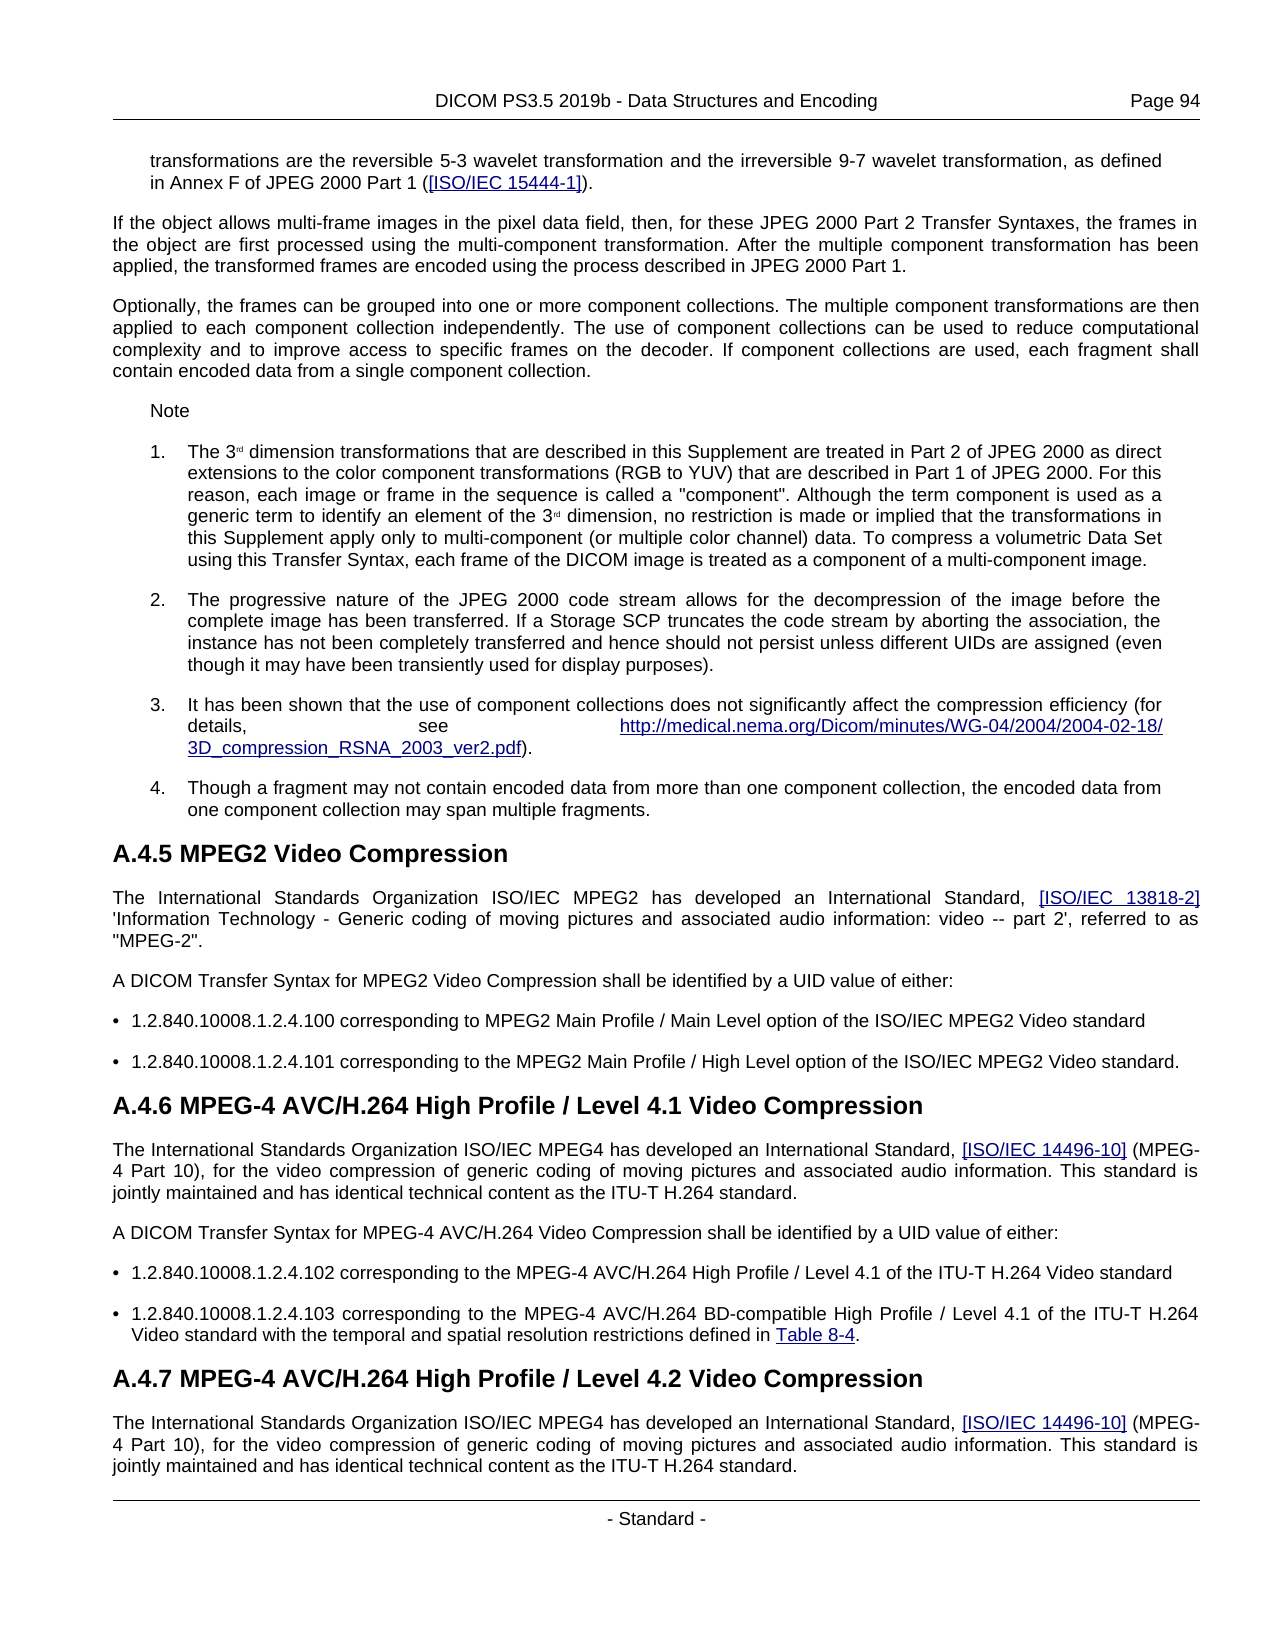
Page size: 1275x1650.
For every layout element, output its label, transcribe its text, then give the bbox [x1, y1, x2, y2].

text The International Standards Organization ISO/IEC MPEG4 has developed an International Standard, [ISO/IEC 14496-10] (MPEG-4 Part 10), for the video compression of generic coding of moving pictures and associated audio information. This standard is jointly maintained and has identical technical content as the ITU-T H.264 standard. [112, 1412, 1200, 1477]
text The International Standards Organization ISO/IEC MPEG4 has developed an International Standard, [ISO/IEC 14496-10] (MPEG-4 Part 10), for the video compression of generic coding of moving pictures and associated audio information. This standard is jointly maintained and has identical technical content as the ITU-T H.264 standard. [112, 1138, 1200, 1203]
text A DICOM Transfer Syntax for MPEG-4 AVC/H.264 Video Compression shall be identified by a UID value of either: [112, 1222, 1200, 1243]
text A DICOM Transfer Syntax for MPEG2 Video Compression shall be identified by a UID value of either: [112, 970, 1200, 992]
text 3. It has been shown that the use of component collections does not significantly affect the compression efficiency (for details, see http://​medical.nema.org/​Dicom/​minutes/​WG-04/​2004/​2004-02-18/​3D_compression_RSNA_2003_ver2.pdf). [150, 694, 1162, 758]
text transformations are the reversible 5-3 wavelet transformation and the irreversible 9-7 wavelet transformation, as defined in Annex F of JPEG 2000 Part 1 ([ISO/IEC 15444-1]). [150, 150, 1162, 193]
text • 1.2.840.10008.1.2.4.100 corresponding to MPEG2 Main Profile / Main Level option of the ISO/IEC MPEG2 Video standard [112, 1010, 1200, 1032]
text 2. The progressive nature of the JPEG 2000 code stream allows for the decompression of the image before the complete image has been transferred. If a Storage SCP truncates the code stream by aborting the association, the instance has not been completely transferred and hence should not persist unless different UIDs are assigned (even though it may have been transiently used for display purposes). [150, 589, 1162, 675]
text • 1.2.840.10008.1.2.4.102 corresponding to the MPEG-4 AVC/H.264 High Profile / Level 4.1 of the ITU-T H.264 Video standard [112, 1262, 1200, 1284]
text • 1.2.840.10008.1.2.4.101 corresponding to the MPEG2 Main Profile / High Level option of the ISO/IEC MPEG2 Video standard. [112, 1051, 1200, 1072]
text Note [150, 400, 1162, 422]
text A.4.5 MPEG2 Video Compression [112, 839, 1200, 868]
text 1. The 3rd dimension transformations that are described in this Supplement are treated in Part 2 of JPEG 2000 as direct extensions to the color component transformations (RGB to YUV) that are described in Part 1 of JPEG 2000. For this reason, each image or frame in the sequence is called a "component". Although the term component is used as a generic term to identify an element of the 3rd dimension, no restriction is made or implied that the transformations in this Supplement apply only to multi-component (or multiple color channel) data. To compress a volumetric Data Set using this Transfer Syntax, each frame of the DICOM image is treated as a component of a multi-component image. [150, 441, 1162, 570]
text The International Standards Organization ISO/IEC MPEG2 has developed an International Standard, [ISO/IEC 13818-2] 'Information Technology - Generic coding of moving pictures and associated audio information: video -- part 2', referred to as "MPEG-2". [112, 887, 1200, 951]
text • 1.2.840.10008.1.2.4.103 corresponding to the MPEG-4 AVC/H.264 BD-compatible High Profile / Level 4.1 of the ITU-T H.264 Video standard with the temporal and spatial resolution restrictions defined in Table 8-4. [112, 1302, 1200, 1346]
text 4. Though a fragment may not contain encoded data from more than one component collection, the encoded data from one component collection may span multiple fragments. [150, 777, 1162, 820]
text A.4.6 MPEG-4 AVC/H.264 High Profile / Level 4.1 Video Compression [112, 1091, 1200, 1120]
text A.4.7 MPEG-4 AVC/H.264 High Profile / Level 4.2 Video Compression [112, 1364, 1200, 1393]
text If the object allows multi-frame images in the pixel data field, then, for these JPEG 2000 Part 2 Transfer Syntaxes, the frames in the object are first processed using the multi-component transformation. After the multiple component transformation has been applied, the transformed frames are encoded using the process described in JPEG 2000 Part 1. [112, 212, 1200, 277]
text Optionally, the frames can be grouped into one or more component collections. The multiple component transformations are then applied to each component collection independently. The use of component collections can be used to reduce computational complexity and to improve access to specific frames on the decoder. If component collections are used, each fragment shall contain encoded data from a single component collection. [112, 295, 1200, 382]
